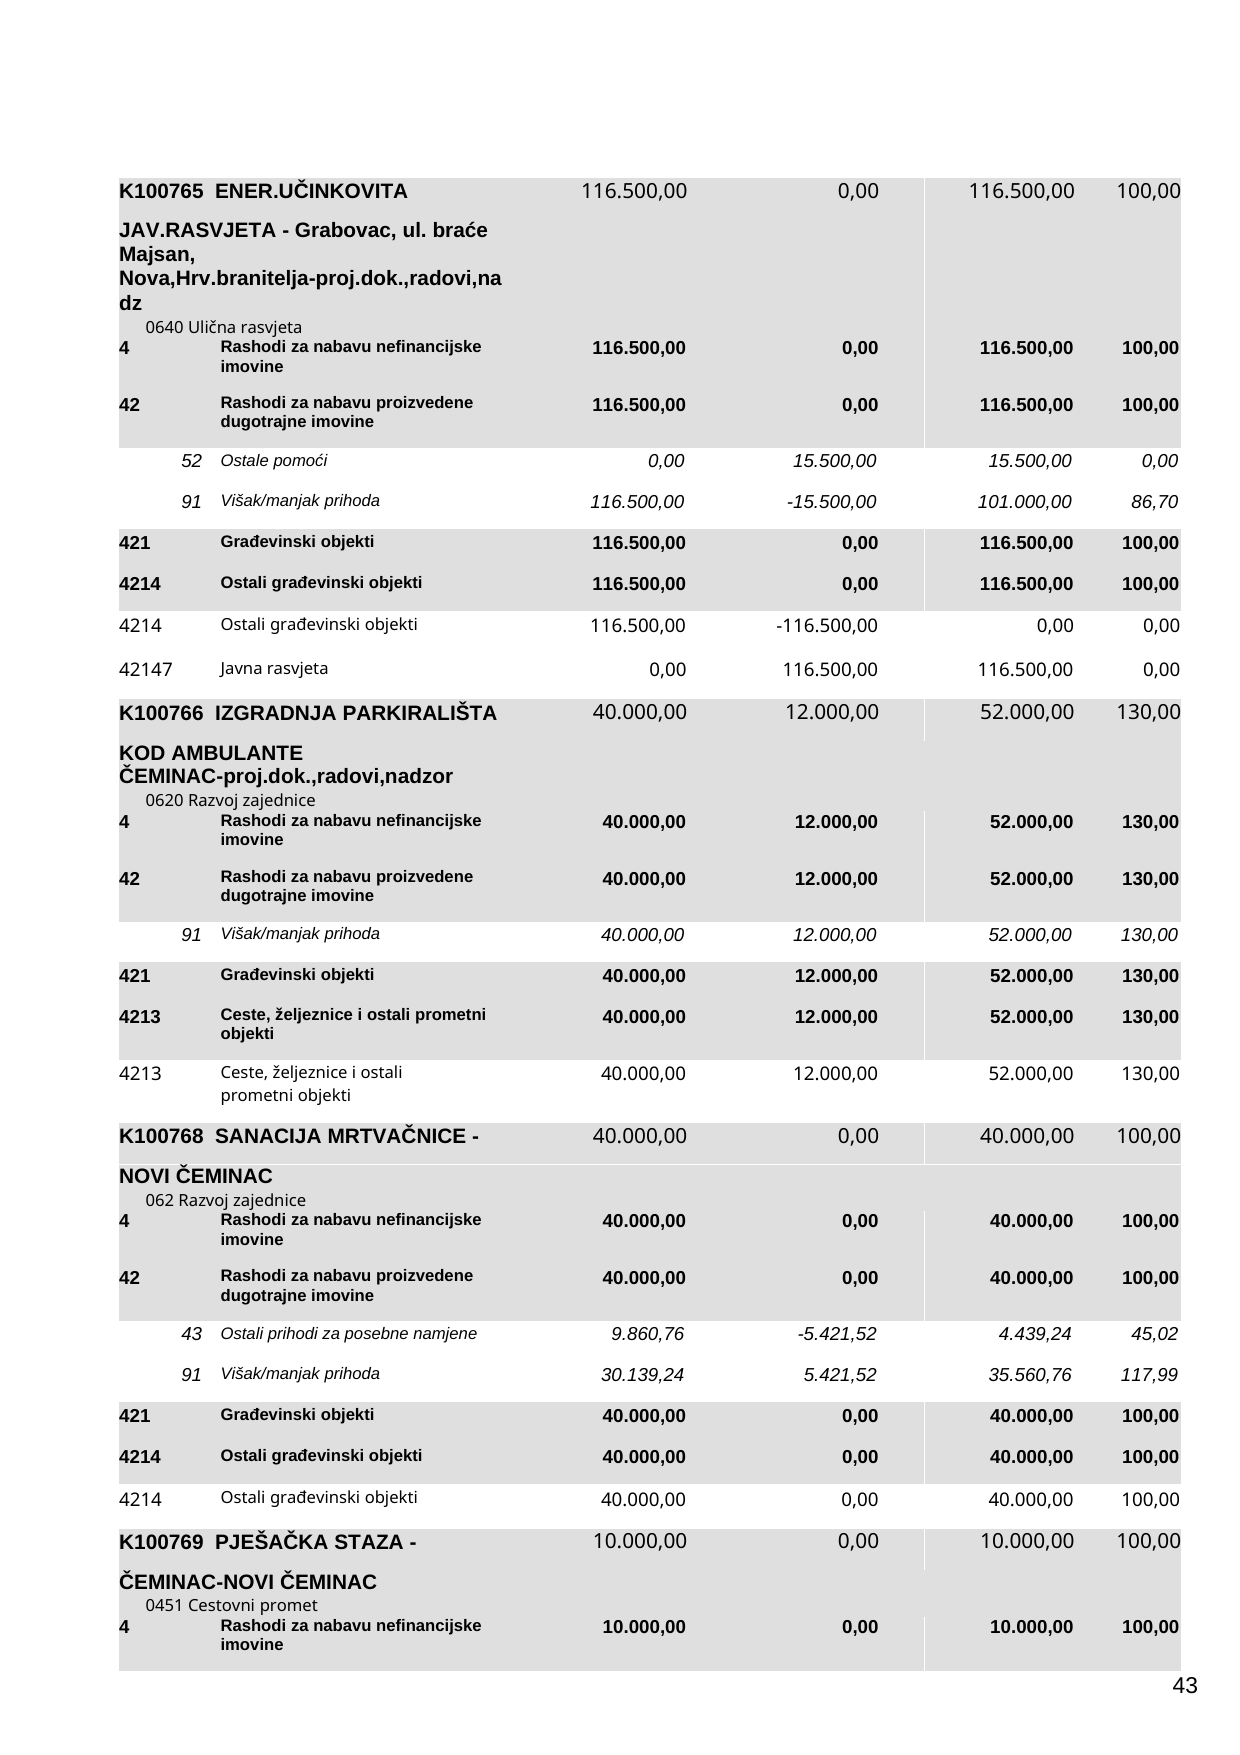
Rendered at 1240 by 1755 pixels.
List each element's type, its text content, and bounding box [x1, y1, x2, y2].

table_cell 4213 [119, 1060, 176, 1123]
table_cell 40.000,00 [925, 1402, 1096, 1443]
table_cell [119, 448, 176, 488]
table_cell 40.000,00 [542, 962, 732, 1003]
table_cell IZGRADNJA PARKIRALIŠTA [209, 699, 542, 741]
table_cell 40.000,00 [542, 1484, 732, 1528]
table_cell PJEŠAČKA STAZA - [209, 1529, 542, 1570]
table_cell 116.500,00 [542, 338, 732, 393]
table_cell 91 [176, 488, 209, 529]
table_cell [925, 292, 1096, 338]
table_cell [176, 962, 209, 1003]
table_cell 12.000,00 [732, 811, 924, 866]
table_cell [732, 244, 924, 268]
table_cell 100,00 [1096, 1484, 1181, 1528]
table_cell 116.500,00 [925, 393, 1096, 448]
table_cell 52.000,00 [925, 1003, 1096, 1060]
table_cell 421 [119, 962, 176, 1003]
table_cell 52.000,00 [925, 866, 1096, 922]
table_cell 100,00 [1096, 1529, 1181, 1570]
table_cell 130,00 [1096, 1060, 1181, 1123]
table_cell 12.000,00 [732, 1060, 924, 1123]
table_cell Ostali građevinski objekti [209, 611, 542, 655]
table_cell 100,00 [1096, 1266, 1181, 1321]
table_cell 116.500,00 [542, 570, 732, 611]
table_cell Ostali građevinski objekti [209, 570, 542, 611]
table_cell 4 [119, 1211, 176, 1266]
table_cell 40.000,00 [542, 1060, 732, 1123]
table_cell 4213 [119, 1003, 176, 1060]
table_cell 0,00 [732, 1123, 924, 1164]
table_cell 40.000,00 [925, 1123, 1096, 1164]
table_cell 40.000,00 [925, 1484, 1096, 1528]
table_header 116.500,00 [542, 178, 732, 220]
table_cell Ostali građevinski objekti [209, 1443, 542, 1484]
table_cell 130,00 [1096, 922, 1181, 962]
table_cell 40.000,00 [542, 1123, 732, 1164]
table_cell ČEMINAC-NOVI ČEMINAC 0451 Cestovni promet [119, 1570, 1181, 1617]
table_cell [119, 1321, 176, 1361]
table_cell Građevinski objekti [209, 962, 542, 1003]
table_cell [176, 611, 209, 655]
table_cell [1096, 292, 1181, 338]
table_cell 91 [176, 1361, 209, 1402]
table_cell Rashodi za nabavu nefinancijske imovine [209, 811, 542, 866]
table_cell Ostali prihodi za posebne namjene [209, 1321, 542, 1361]
table_cell 40.000,00 [542, 811, 732, 866]
table_cell Ostale pomoći [209, 448, 542, 488]
table_cell 12.000,00 [732, 699, 924, 741]
table_cell 40.000,00 [542, 1266, 732, 1321]
table_cell 12.000,00 [732, 1003, 924, 1060]
table_cell 4.439,24 [925, 1321, 1096, 1361]
table_cell 100,00 [1096, 338, 1181, 393]
table_cell [176, 1617, 209, 1671]
table_cell 100,00 [1096, 529, 1181, 570]
table_cell 4 [119, 811, 176, 866]
table_cell 43 [176, 1321, 209, 1361]
table_cell Ostali građevinski objekti [209, 1484, 542, 1528]
table_cell 40.000,00 [542, 1443, 732, 1484]
table_cell [1096, 220, 1181, 244]
table_cell 117,99 [1096, 1361, 1181, 1402]
table_cell [925, 244, 1096, 268]
table_cell 5.421,52 [732, 1361, 924, 1402]
table_cell 52.000,00 [925, 1060, 1096, 1123]
table_cell 15.500,00 [732, 448, 924, 488]
table_cell [176, 393, 209, 448]
table_cell 40.000,00 [925, 1443, 1096, 1484]
table_cell [542, 220, 732, 244]
table_cell [176, 1060, 209, 1123]
table_cell 4214 [119, 611, 176, 655]
table_cell 12.000,00 [732, 922, 924, 962]
table_cell [176, 866, 209, 922]
table_cell 4 [119, 338, 176, 393]
table_cell 86,70 [1096, 488, 1181, 529]
table_cell [176, 1211, 209, 1266]
table_cell -116.500,00 [732, 611, 924, 655]
table_cell K100768 [119, 1123, 209, 1164]
table_cell K100769 [119, 1529, 209, 1570]
table_cell 4 [119, 1617, 176, 1671]
table_cell 0,00 [732, 1402, 924, 1443]
table_cell 130,00 [1096, 866, 1181, 922]
table_cell 40.000,00 [542, 699, 732, 741]
table_cell 116.500,00 [925, 570, 1096, 611]
table_cell 0,00 [732, 393, 924, 448]
table_cell 0,00 [1096, 448, 1181, 488]
table_cell 0,00 [1096, 655, 1181, 699]
table_cell 9.860,76 [542, 1321, 732, 1361]
table_header 100,00 [1096, 178, 1181, 220]
table_cell 12.000,00 [732, 962, 924, 1003]
table_cell 0,00 [732, 1266, 924, 1321]
table_cell 116.500,00 [925, 338, 1096, 393]
table_cell [925, 268, 1096, 292]
table_cell Višak/manjak prihoda [209, 922, 542, 962]
table_cell [176, 1443, 209, 1484]
table_cell Ceste, željeznice i ostali prometni objekti [209, 1060, 542, 1123]
table_cell [119, 1361, 176, 1402]
table_cell Rashodi za nabavu nefinancijske imovine [209, 1211, 542, 1266]
table_header K100765 ENER.UČINKOVITA [119, 178, 542, 220]
table_cell 116.500,00 [542, 611, 732, 655]
table_cell [176, 570, 209, 611]
table_cell 100,00 [1096, 1443, 1181, 1484]
table_cell 42 [119, 866, 176, 922]
table_cell 30.139,24 [542, 1361, 732, 1402]
table_cell -5.421,52 [732, 1321, 924, 1361]
table_cell 421 [119, 1402, 176, 1443]
table_cell 42147 [119, 655, 176, 699]
table_cell 116.500,00 [732, 655, 924, 699]
table_cell [176, 338, 209, 393]
table_cell 40.000,00 [542, 1402, 732, 1443]
table_cell Ceste, željeznice i ostali prometni objekti [209, 1003, 542, 1060]
table_cell 0,00 [542, 655, 732, 699]
table_cell [119, 922, 176, 962]
table_cell [176, 811, 209, 866]
table_cell 40.000,00 [925, 1211, 1096, 1266]
table_cell Rashodi za nabavu nefinancijske imovine [209, 338, 542, 393]
table_cell 100,00 [1096, 1123, 1181, 1164]
table_cell Višak/manjak prihoda [209, 488, 542, 529]
table_cell 0,00 [542, 448, 732, 488]
table_cell [176, 1484, 209, 1528]
table_cell Nova,Hrv.branitelja-proj.dok.,radovi,na [119, 268, 542, 292]
table_cell 130,00 [1096, 1003, 1181, 1060]
table_cell 116.500,00 [542, 529, 732, 570]
table_cell [1096, 244, 1181, 268]
table_cell 116.500,00 [925, 529, 1096, 570]
table_cell 4214 [119, 570, 176, 611]
table_cell 4214 [119, 1484, 176, 1528]
table_cell [119, 488, 176, 529]
table_cell 116.500,00 [925, 655, 1096, 699]
table_cell 130,00 [1096, 962, 1181, 1003]
table_cell 0,00 [732, 1484, 924, 1528]
table_cell 0,00 [732, 1529, 924, 1570]
table_cell Građevinski objekti [209, 1402, 542, 1443]
table_cell -15.500,00 [732, 488, 924, 529]
table_cell 100,00 [1096, 570, 1181, 611]
table_cell [176, 655, 209, 699]
table_cell 0,00 [732, 570, 924, 611]
table_header 0,00 [732, 178, 924, 220]
table_cell Rashodi za nabavu proizvedene dugotrajne imovine [209, 1266, 542, 1321]
table_cell [1096, 268, 1181, 292]
table_cell [542, 268, 732, 292]
table_cell 116.500,00 [542, 393, 732, 448]
table_cell 40.000,00 [542, 922, 732, 962]
table_cell 42 [119, 393, 176, 448]
table_cell K100766 [119, 699, 209, 741]
table_cell 42 [119, 1266, 176, 1321]
table_cell 40.000,00 [542, 1003, 732, 1060]
table_cell 0,00 [732, 529, 924, 570]
table_cell 40.000,00 [542, 1211, 732, 1266]
table_cell KOD AMBULANTE ČEMINAC-proj.dok.,radovi,nadzor 0620 Razvoj zajednice [119, 741, 1181, 811]
table_cell 15.500,00 [925, 448, 1096, 488]
table_cell [732, 220, 924, 244]
table_cell Rashodi za nabavu proizvedene dugotrajne imovine [209, 393, 542, 448]
table_cell 91 [176, 922, 209, 962]
table_cell 100,00 [1096, 1211, 1181, 1266]
table_cell 35.560,76 [925, 1361, 1096, 1402]
table_cell 40.000,00 [925, 1266, 1096, 1321]
table_cell 0,00 [732, 1443, 924, 1484]
table_cell 100,00 [1096, 393, 1181, 448]
table_cell Građevinski objekti [209, 529, 542, 570]
table_cell 130,00 [1096, 699, 1181, 741]
table_cell [542, 292, 732, 338]
table_cell [176, 1402, 209, 1443]
table_cell 0,00 [732, 1617, 924, 1671]
table_cell 52.000,00 [925, 699, 1096, 741]
table_cell Rashodi za nabavu proizvedene dugotrajne imovine [209, 866, 542, 922]
table_cell [925, 220, 1096, 244]
table_cell 100,00 [1096, 1617, 1181, 1671]
table_cell 52.000,00 [925, 811, 1096, 866]
table_cell 12.000,00 [732, 866, 924, 922]
table_cell 116.500,00 [542, 488, 732, 529]
table_cell 10.000,00 [542, 1529, 732, 1570]
table_cell Višak/manjak prihoda [209, 1361, 542, 1402]
table_cell 421 [119, 529, 176, 570]
table_cell 52.000,00 [925, 962, 1096, 1003]
table_cell 52 [176, 448, 209, 488]
table_cell Rashodi za nabavu nefinancijske imovine [209, 1617, 542, 1671]
table_cell [176, 1003, 209, 1060]
table_cell 40.000,00 [542, 866, 732, 922]
table_cell 0,00 [732, 338, 924, 393]
table_cell 101.000,00 [925, 488, 1096, 529]
table_cell 52.000,00 [925, 922, 1096, 962]
table_cell JAV.RASVJETA - Grabovac, ul. braće [119, 220, 542, 244]
table_cell 4214 [119, 1443, 176, 1484]
table_cell [732, 292, 924, 338]
table_cell 10.000,00 [542, 1617, 732, 1671]
table_cell 0,00 [732, 1211, 924, 1266]
table_cell NOVI ČEMINAC 062 Razvoj zajednice [119, 1165, 1181, 1211]
table_cell 10.000,00 [925, 1529, 1096, 1570]
table_cell 45,02 [1096, 1321, 1181, 1361]
table_cell [176, 529, 209, 570]
table_cell 10.000,00 [925, 1617, 1096, 1671]
table_cell Majsan, [119, 244, 542, 268]
table_cell dz 0640 Ulična rasvjeta [119, 292, 542, 338]
table_header 116.500,00 [925, 178, 1096, 220]
table_cell 100,00 [1096, 1402, 1181, 1443]
table_cell [176, 1266, 209, 1321]
table_cell [542, 244, 732, 268]
table_cell SANACIJA MRTVAČNICE - [209, 1123, 542, 1164]
table_cell Javna rasvjeta [209, 655, 542, 699]
table_cell 0,00 [1096, 611, 1181, 655]
table_cell 130,00 [1096, 811, 1181, 866]
table_cell 0,00 [925, 611, 1096, 655]
table_cell [732, 268, 924, 292]
